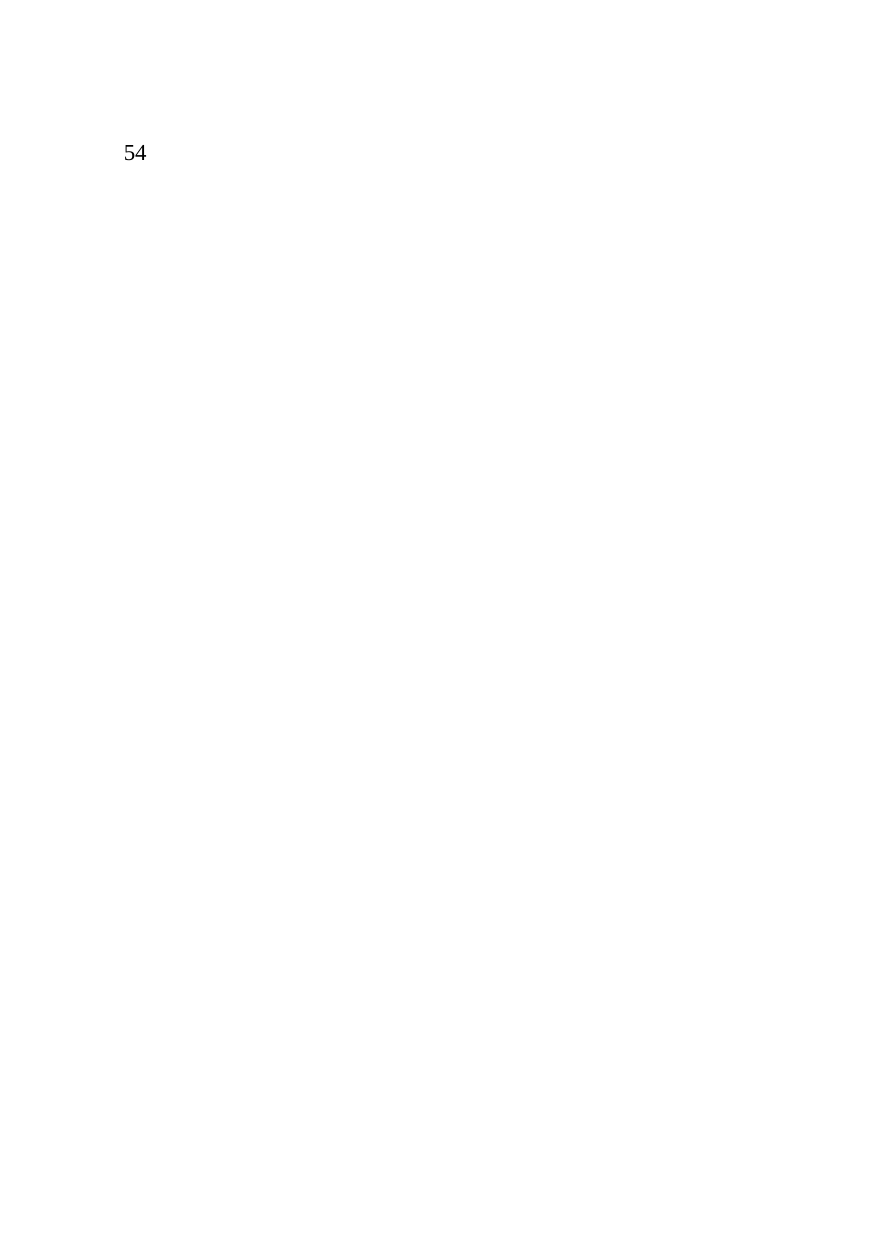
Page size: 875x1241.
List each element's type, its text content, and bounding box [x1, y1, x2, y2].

text 54 [123, 139, 791, 165]
